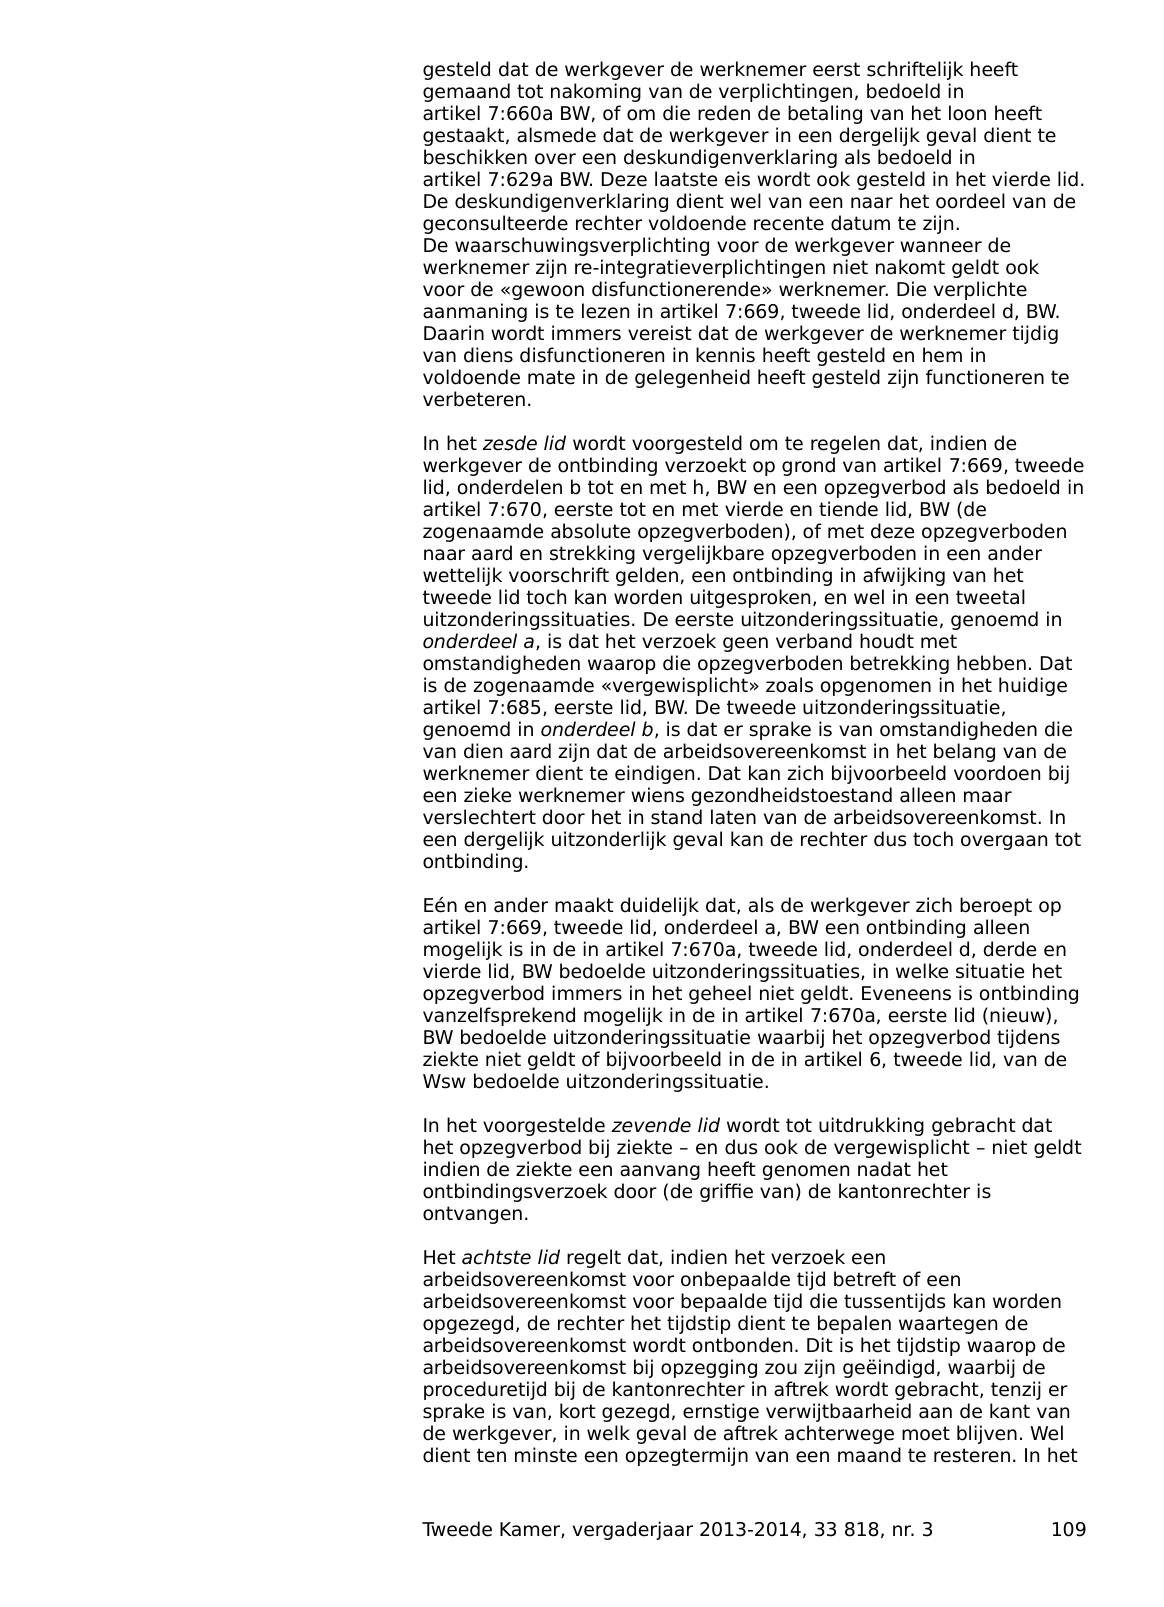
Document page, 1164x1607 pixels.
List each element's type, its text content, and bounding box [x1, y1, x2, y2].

text Het achtste lid regelt dat, indien het verzoek een arbeidsovereenkomst voor onbepaalde tijd betreft of een arbeidsovereenkomst voor bepaalde tijd die tussentijds kan worden opgezegd, de rechter het tijdstip dient te bepalen waartegen de arbeidsovereenkomst wordt ontbonden. Dit is het tijdstip waarop de arbeidsovereenkomst bij opzegging zou zijn geëindigd, waarbij de proceduretijd bij de kantonrechter in aftrek wordt gebracht, tenzij er sprake is van, kort gezegd, ernstige verwijtbaarheid aan de kant van de werkgever, in welk geval de aftrek achterwege moet blijven. Wel dient ten minste een opzegtermijn van een maand te resteren. In het [422, 1247, 1087, 1467]
text Eén en ander maakt duidelijk dat, als de werkgever zich beroept op artikel 7:669, tweede lid, onderdeel a, BW een ontbinding alleen mogelijk is in de in artikel 7:670a, tweede lid, onderdeel d, derde en vierde lid, BW bedoelde uitzonderingssituaties, in welke situatie het opzegverbod immers in het geheel niet geldt. Eveneens is ontbinding vanzelfsprekend mogelijk in de in artikel 7:670a, eerste lid (nieuw), BW bedoelde uitzonderingssituatie waarbij het opzegverbod tijdens ziekte niet geldt of bijvoorbeeld in de in artikel 6, tweede lid, van de Wsw bedoelde uitzonderingssituatie. [422, 895, 1087, 1092]
text In het voorgestelde zevende lid wordt tot uitdrukking gebracht dat het opzegverbod bij ziekte – en dus ook de vergewisplicht – niet geldt indien de ziekte een aanvang heeft genomen nadat het ontbindingsverzoek door (de griffie van) de kantonrechter is ontvangen. [422, 1115, 1087, 1224]
text gesteld dat de werkgever de werknemer eerst schriftelijk heeft gemaand tot nakoming van de verplichtingen, bedoeld in artikel 7:660a BW, of om die reden de betaling van het loon heeft gestaakt, alsmede dat de werkgever in een dergelijk geval dient te beschikken over een deskundigenverklaring als bedoeld in artikel 7:629a BW. Deze laatste eis wordt ook gesteld in het vierde lid. De deskundigenverklaring dient wel van een naar het oordeel van de geconsulteerde rechter voldoende recente datum te zijn. [422, 59, 1087, 235]
text In het zesde lid wordt voorgesteld om te regelen dat, indien de werkgever de ontbinding verzoekt op grond van artikel 7:669, tweede lid, onderdelen b tot en met h, BW en een opzegverbod als bedoeld in artikel 7:670, eerste tot en met vierde en tiende lid, BW (de zogenaamde absolute opzegverboden), of met deze opzegverboden naar aard en strekking vergelijkbare opzegverboden in een ander wettelijk voorschrift gelden, een ontbinding in afwijking van het tweede lid toch kan worden uitgesproken, en wel in een tweetal uitzonderingssituaties. De eerste uitzonderingssituatie, genoemd in onderdeel a, is dat het verzoek geen verband houdt met omstandigheden waarop die opzegverboden betrekking hebben. Dat is de zogenaamde «vergewisplicht» zoals opgenomen in het huidige artikel 7:685, eerste lid, BW. De tweede uitzonderingssituatie, genoemd in onderdeel b, is dat er sprake is van omstandigheden die van dien aard zijn dat de arbeidsovereenkomst in het belang van de werknemer dient te eindigen. Dat kan zich bijvoorbeeld voordoen bij een zieke werknemer wiens gezondheidstoestand alleen maar verslechtert door het in stand laten van de arbeidsovereenkomst. In een dergelijk uitzonderlijk geval kan de rechter dus toch overgaan tot ontbinding. [422, 433, 1087, 872]
text De waarschuwingsverplichting voor de werkgever wanneer de werknemer zijn re-integratieverplichtingen niet nakomt geldt ook voor de «gewoon disfunctionerende» werknemer. Die verplichte aanmaning is te lezen in artikel 7:669, tweede lid, onderdeel d, BW. Daarin wordt immers vereist dat de werkgever de werknemer tijdig van diens disfunctioneren in kennis heeft gesteld en hem in voldoende mate in de gelegenheid heeft gesteld zijn functioneren te verbeteren. [422, 235, 1087, 411]
